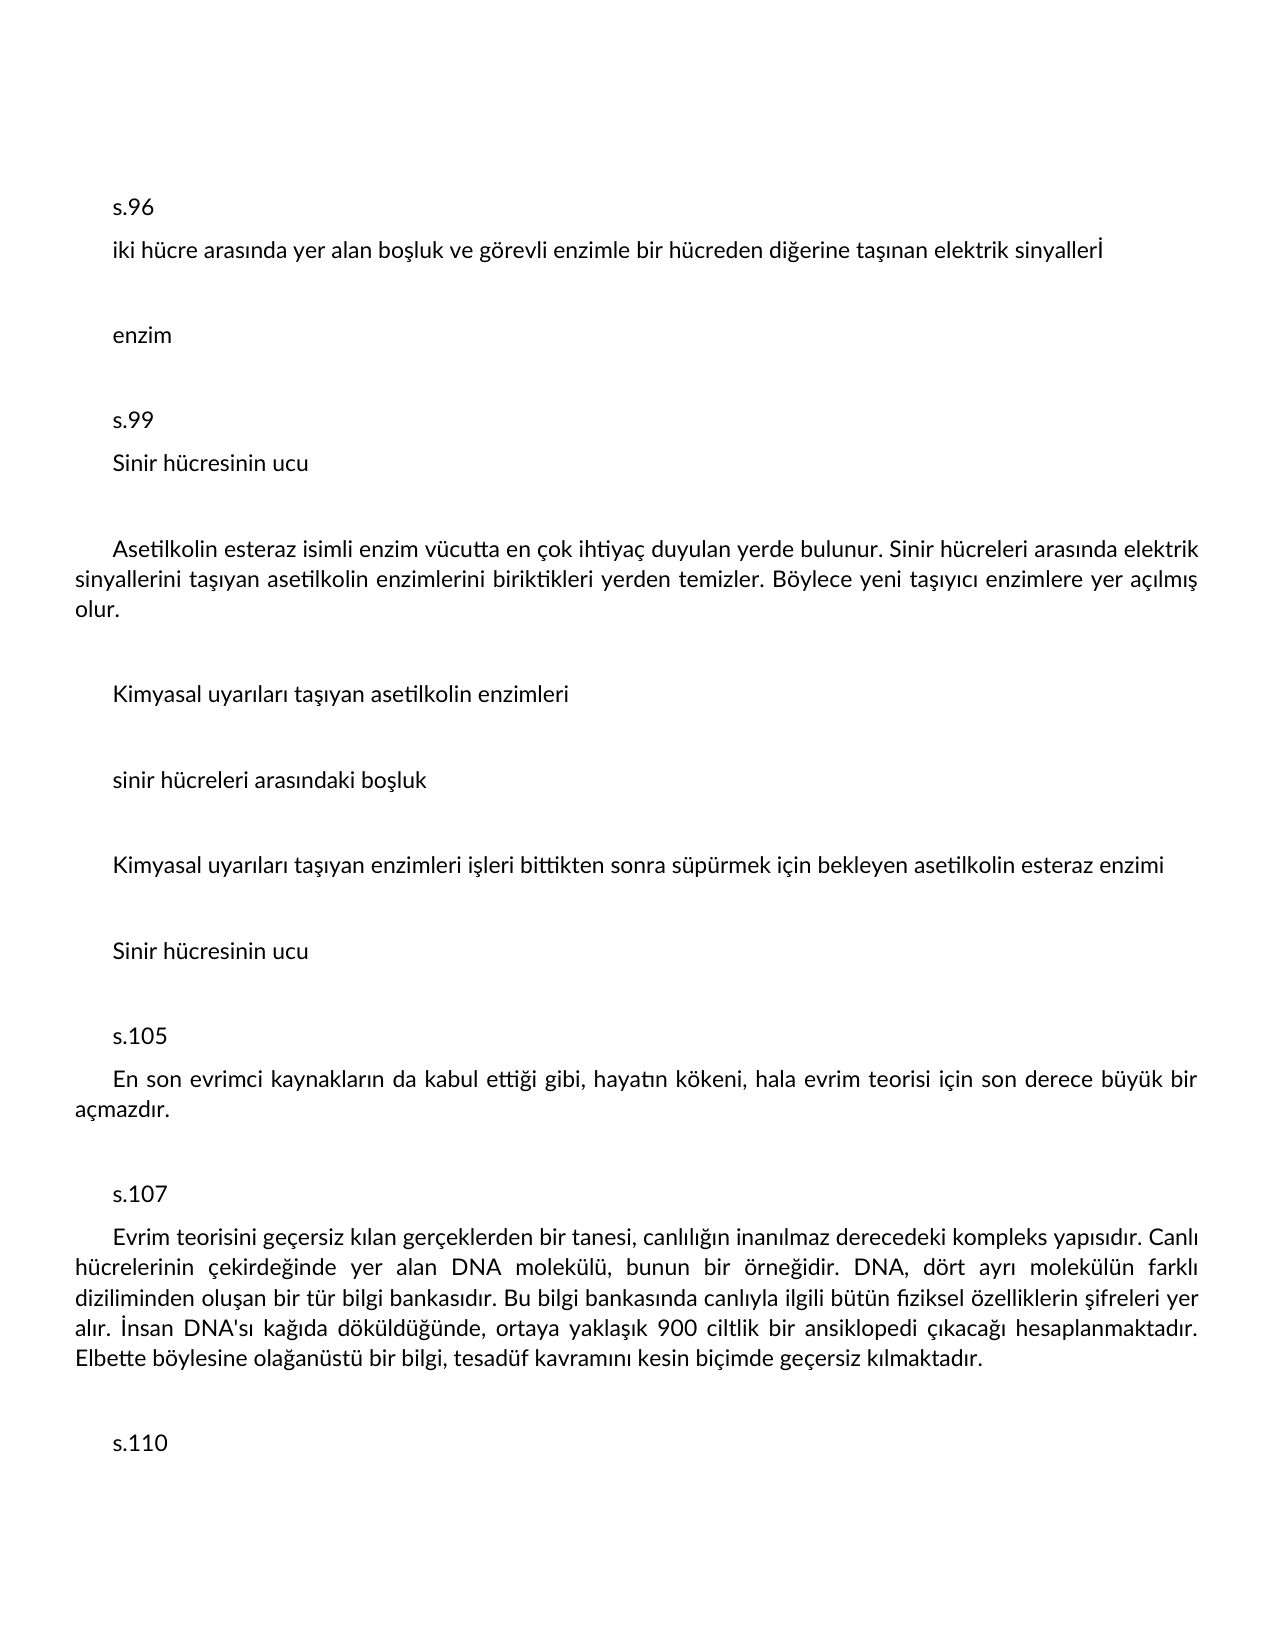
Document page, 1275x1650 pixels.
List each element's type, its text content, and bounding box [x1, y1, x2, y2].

text s.99 [75, 406, 1200, 434]
text Sinir hücresinin ucu [75, 936, 1200, 964]
text Asetilkolin esteraz isimli enzim vücutta en çok ihtiyaç duyulan yerde bulunur. Sinir hücreleri arasında elektrik sinyallerini taşıyan asetilkolin enzimlerini biriktikleri yerden temizler. Böylece yeni taşıyıcı enzimlere yer açılmış olur. [75, 534, 1200, 622]
text En son evrimci kaynakların da kabul ettiği gibi, hayatın kökeni, hala evrim teorisi için son derece büyük bir açmazdır. [75, 1064, 1200, 1122]
text s.105 [75, 1022, 1200, 1049]
text s.107 [75, 1180, 1200, 1208]
text enzim [75, 321, 1200, 348]
text s.110 [75, 1429, 1200, 1457]
text sinir hücreleri arasındaki boşluk [75, 766, 1200, 793]
text Kimyasal uyarıları taşıyan enzimleri işleri bittikten sonra süpürmek için bekleyen asetilkolin esteraz enzimi [75, 851, 1200, 878]
text s.96 [75, 193, 1200, 220]
text Kimyasal uyarıları taşıyan asetilkolin enzimleri [75, 680, 1200, 708]
text Sinir hücresinin ucu [75, 449, 1200, 476]
text Evrim teorisini geçersiz kılan gerçeklerden bir tanesi, canlılığın inanılmaz derecedeki kompleks yapısıdır. Canlı hücrelerinin çekirdeğinde yer alan DNA molekülü, bunun bir örneğidir. DNA, dört ayrı molekülün farklı diziliminden oluşan bir tür bilgi bankasıdır. Bu bilgi bankasında canlıyla ilgili bütün fiziksel özelliklerin şifreleri yer alır. İnsan DNA'sı kağıda döküldüğünde, ortaya yaklaşık 900 ciltlik bir ansiklopedi çıkacağı hesaplanmaktadır. Elbette böylesine olağanüstü bir bilgi, tesadüf kavramını kesin biçimde geçersiz kılmaktadır. [75, 1223, 1200, 1371]
text iki hücre arasında yer alan boşluk ve görevli enzimle bir hücreden diğerine taşınan elektrik sinyallerİ [75, 235, 1200, 263]
